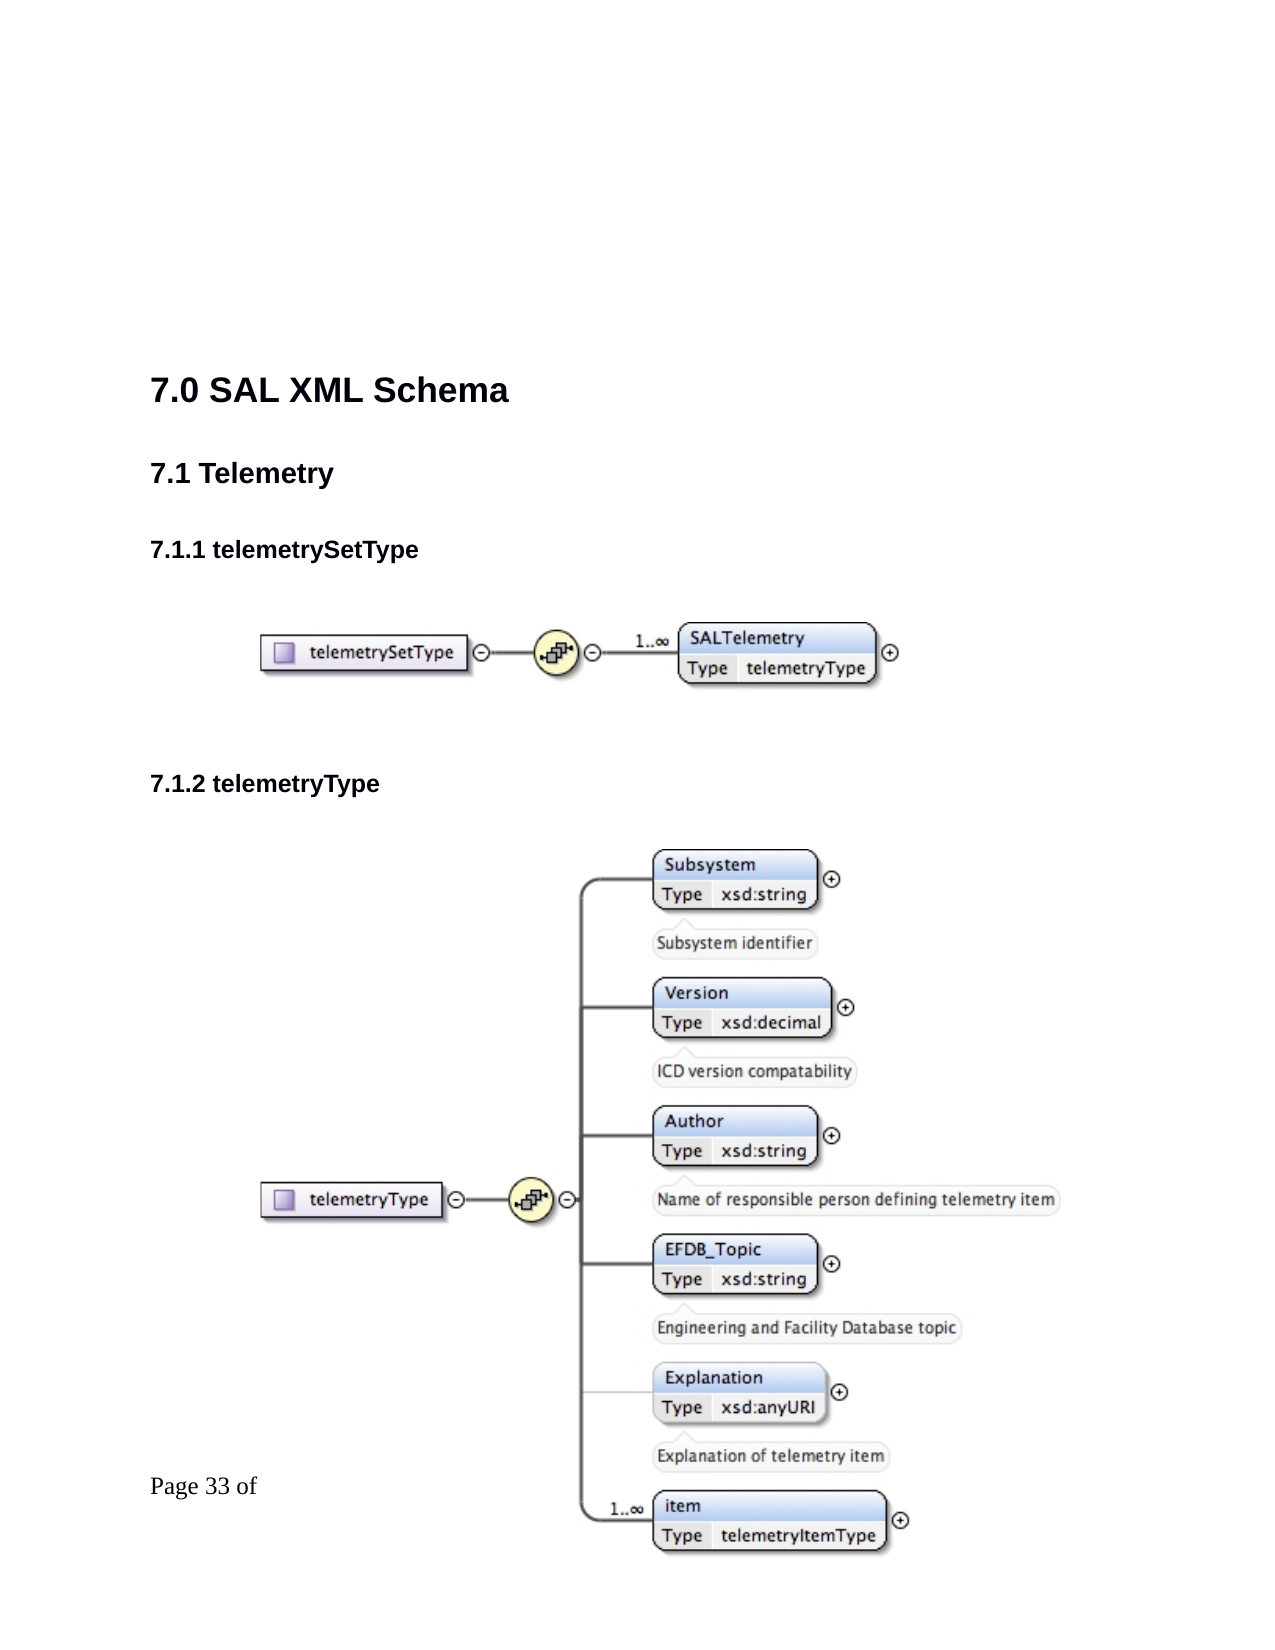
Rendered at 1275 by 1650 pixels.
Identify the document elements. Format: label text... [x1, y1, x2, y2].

subtitle 7.1.1 telemetrySetType [150, 535, 1125, 564]
subtitle 7.0 SAL XML Schema [150, 369, 1125, 410]
picture [260, 849, 1072, 1559]
picture [260, 622, 902, 692]
subtitle 7.1 Telemetry [150, 456, 1125, 489]
subtitle 7.1.2 telemetryType [150, 769, 1125, 797]
